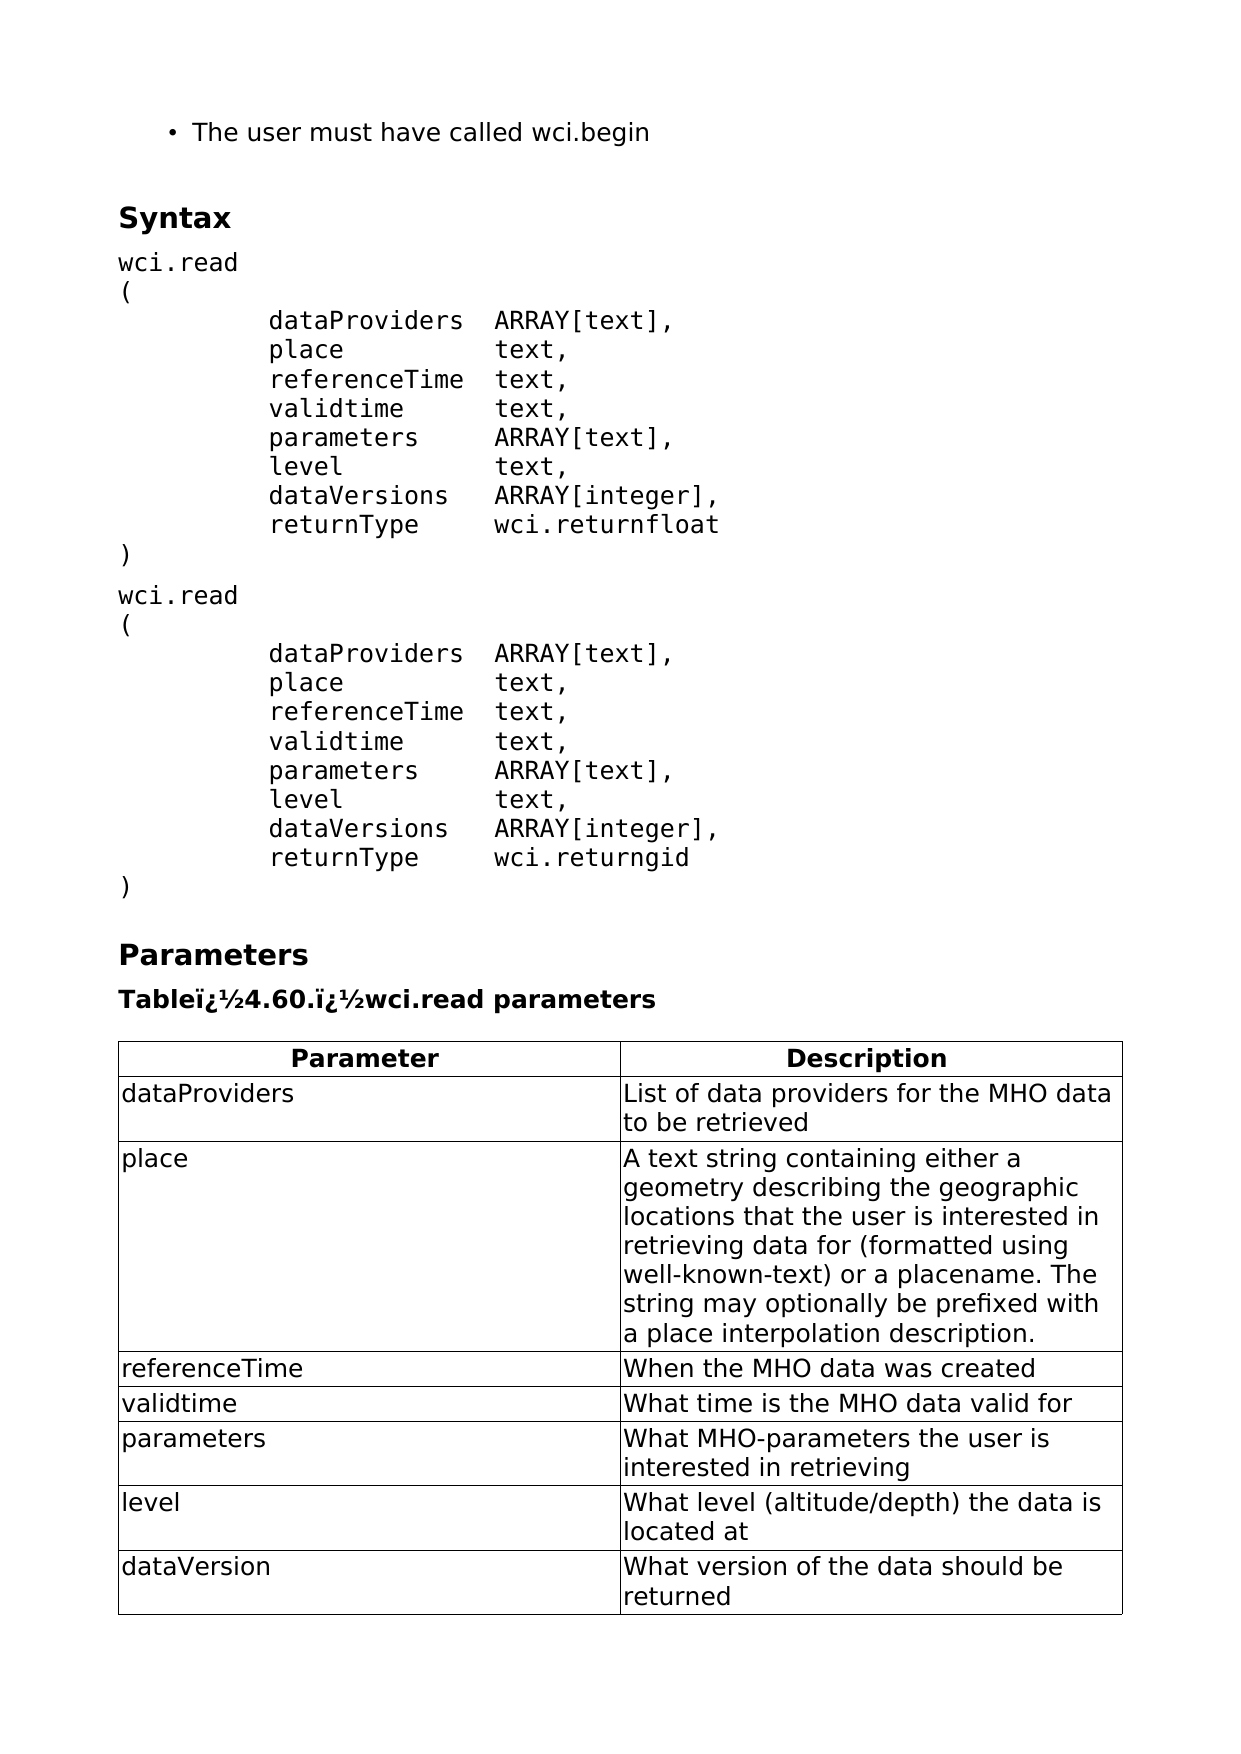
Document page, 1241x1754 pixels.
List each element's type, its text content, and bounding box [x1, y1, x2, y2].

table_header Description [621, 1042, 1122, 1076]
table_cell referenceTime [119, 1352, 620, 1386]
table_cell List of data providers for the MHO data to be retrieved [621, 1077, 1122, 1141]
table_cell place [119, 1142, 620, 1351]
subtitle Syntax [118, 202, 1122, 236]
subtitle Parameters [118, 938, 1122, 972]
list The user must have called wci.begin [177, 118, 1122, 147]
table_header Parameter [119, 1042, 620, 1076]
table_cell A text string containing either a geometry describing the geographic locations that the user is interested in retrieving data for (formatted using well-known-text) or a placename. The string may optionally be prefixed with a place interpolation description. [621, 1142, 1122, 1351]
table_cell What MHO-parameters the user is interested in retrieving [621, 1422, 1122, 1485]
table_cell When the MHO data was created [621, 1352, 1122, 1386]
table_cell What version of the data should be returned [621, 1551, 1122, 1614]
table_cell dataProviders [119, 1077, 620, 1141]
text Tableï¿½4.60.ï¿½wci.read parameters [118, 985, 1122, 1014]
table_cell parameters [119, 1422, 620, 1485]
table_cell dataVersion [119, 1551, 620, 1614]
table_cell level [119, 1486, 620, 1549]
table_cell What time is the MHO data valid for [621, 1387, 1122, 1421]
text wci.read ( dataProviders ARRAY[text], place text, referenceTime text, validtime text, parameters ARRAY[text], level text, dataVersions ARRAY[integer], returnType wci.returngid ) [118, 581, 1122, 902]
table_cell What level (altitude/depth) the data is located at [621, 1486, 1122, 1549]
table_cell validtime [119, 1387, 620, 1421]
text wci.read ( dataProviders ARRAY[text], place text, referenceTime text, validtime text, parameters ARRAY[text], level text, dataVersions ARRAY[integer], returnType wci.returnfloat ) [118, 248, 1122, 569]
